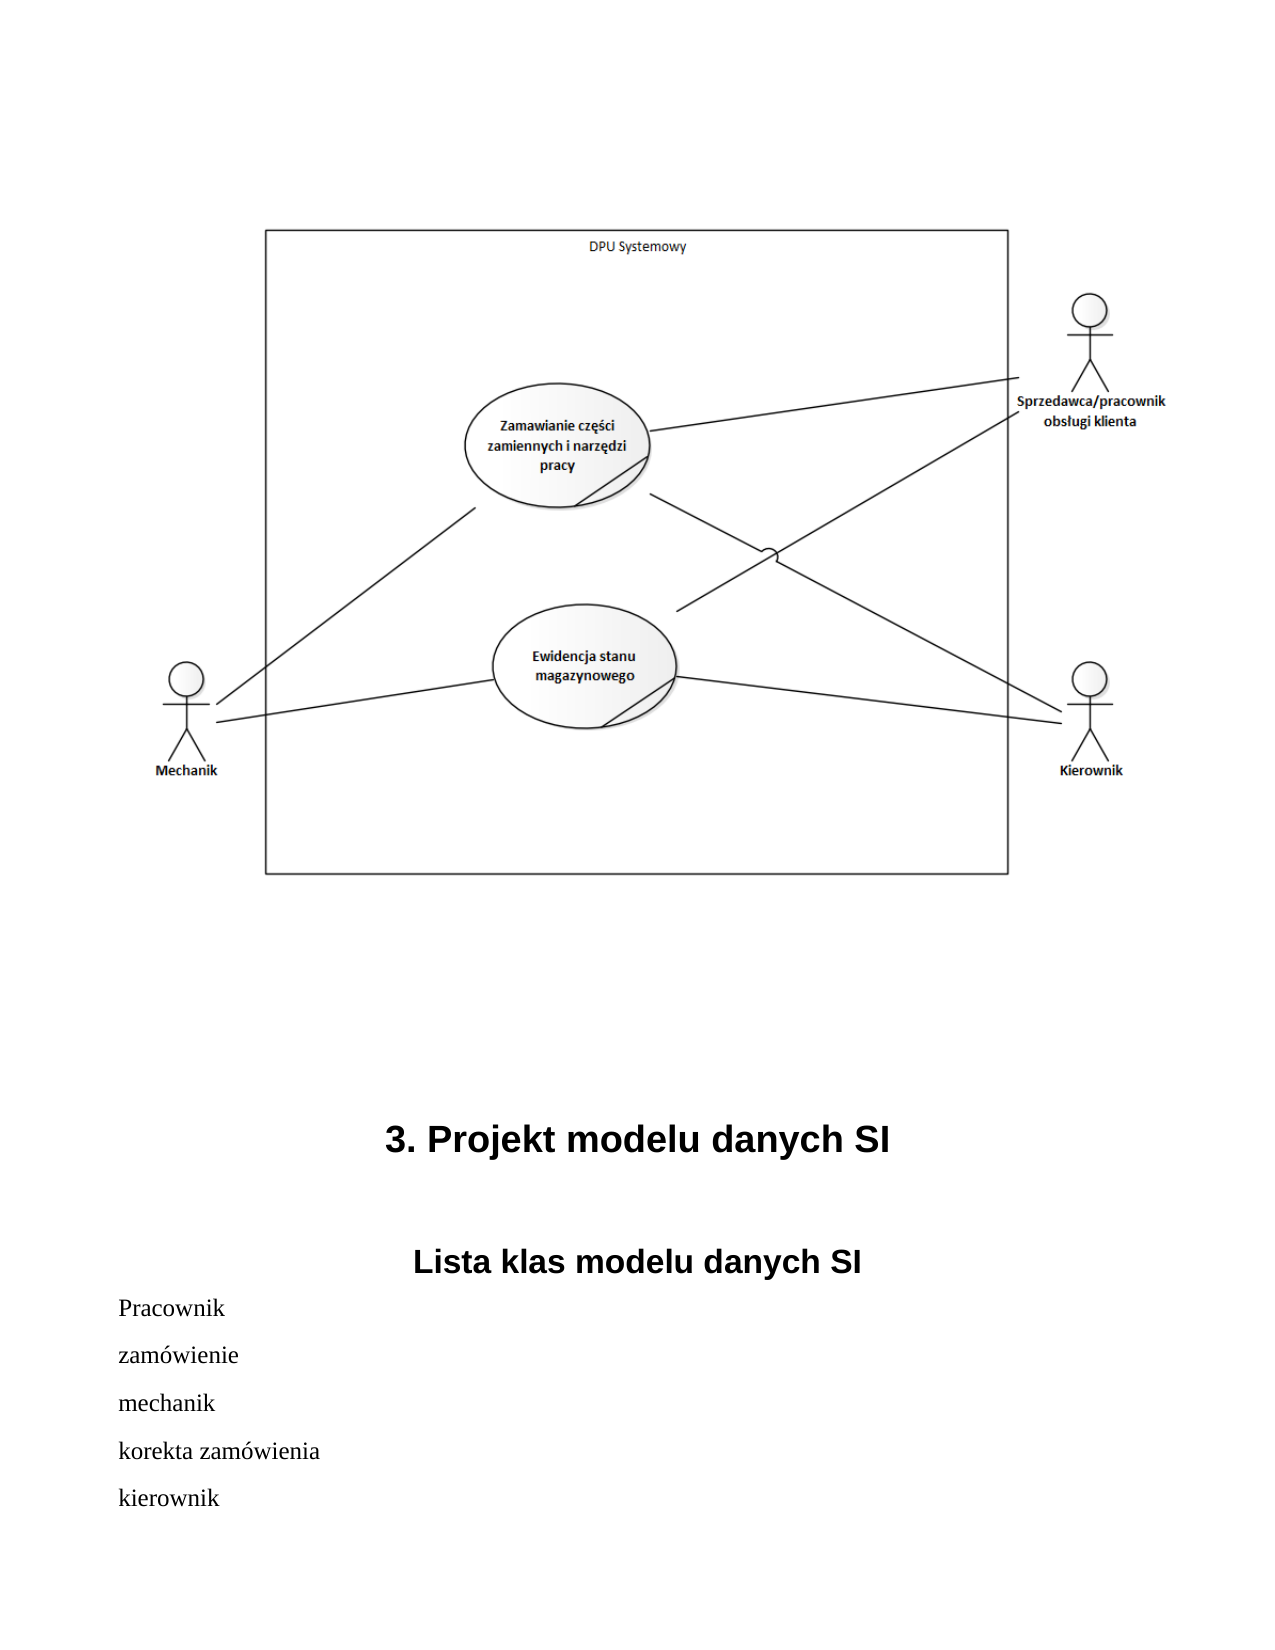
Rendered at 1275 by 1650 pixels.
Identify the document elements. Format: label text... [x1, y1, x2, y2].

text Pracownik [118, 1293, 1157, 1322]
text korekta zamówienia [118, 1436, 1157, 1464]
subtitle 3. Projekt modelu danych SI [118, 1117, 1157, 1161]
picture [134, 201, 1174, 897]
text zamówienie [118, 1341, 1157, 1369]
text kierownik [118, 1483, 1157, 1512]
subtitle Lista klas modelu danych SI [118, 1242, 1157, 1280]
text mechanik [118, 1388, 1157, 1417]
